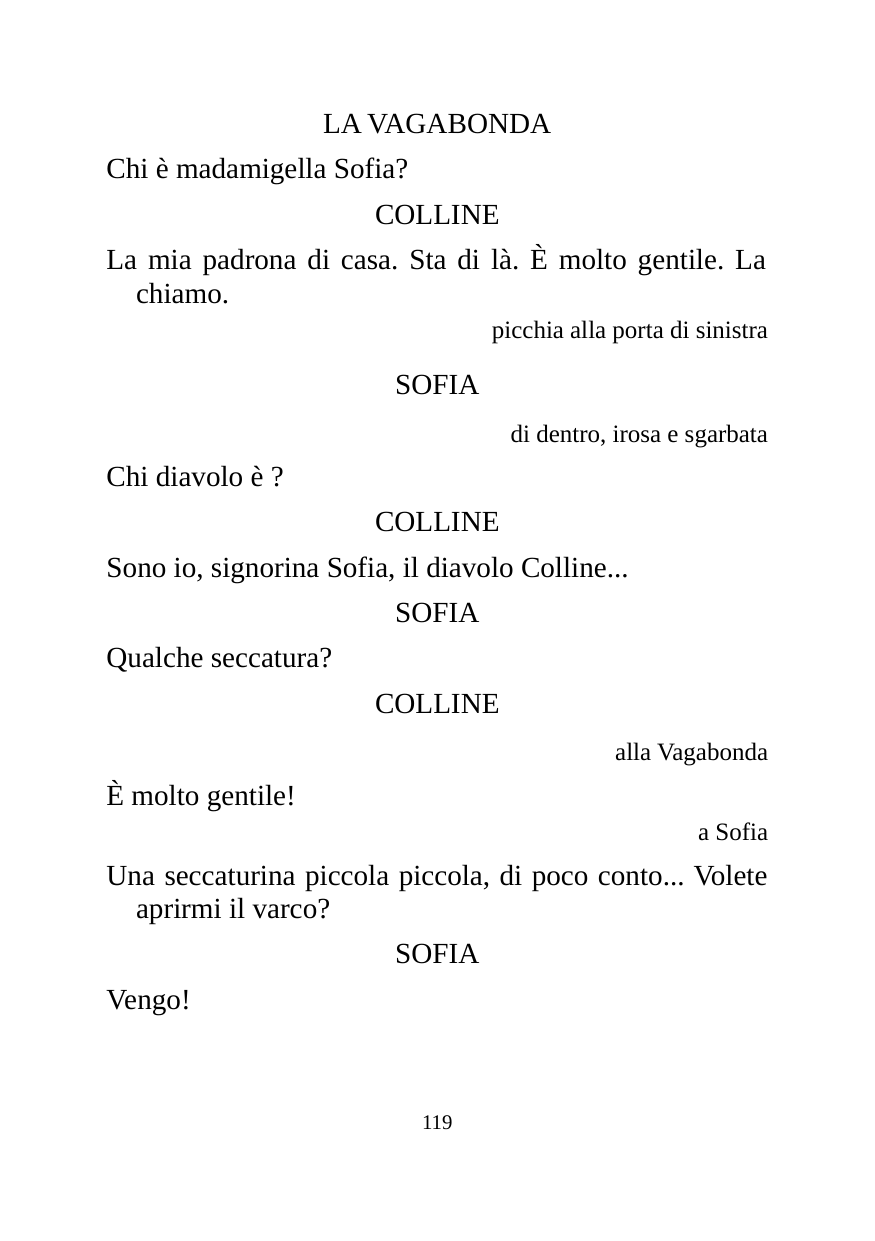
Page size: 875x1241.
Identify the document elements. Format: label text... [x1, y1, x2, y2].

text COLLINE [106, 504, 768, 538]
text Una seccaturina piccola piccola, di poco conto... Volete aprirmi il varco? [106, 858, 768, 925]
text di dentro, irosa e sgarbata [342, 419, 768, 447]
text La mia padrona di casa. Sta di là. È molto gentile. La chiamo. [106, 242, 768, 309]
text Vengo! [106, 982, 768, 1015]
text Qualche seccatura? [106, 641, 768, 674]
text LA VAGABONDA [106, 106, 768, 140]
text Sono io, signorina Sofia, il diavolo Colline... [106, 550, 768, 583]
text È molto gentile! [106, 778, 768, 811]
text SOFIA [106, 936, 768, 970]
text COLLINE [106, 197, 768, 230]
text Chi è madamigella Sofia? [106, 152, 768, 185]
text COLLINE [106, 686, 768, 719]
text SOFIA [106, 367, 768, 401]
text alla Vagabonda [342, 737, 768, 766]
text picchia alla porta di sinistra [342, 315, 768, 344]
text Chi diavolo è ? [106, 459, 768, 493]
text a Sofia [342, 817, 768, 846]
text SOFIA [106, 595, 768, 629]
